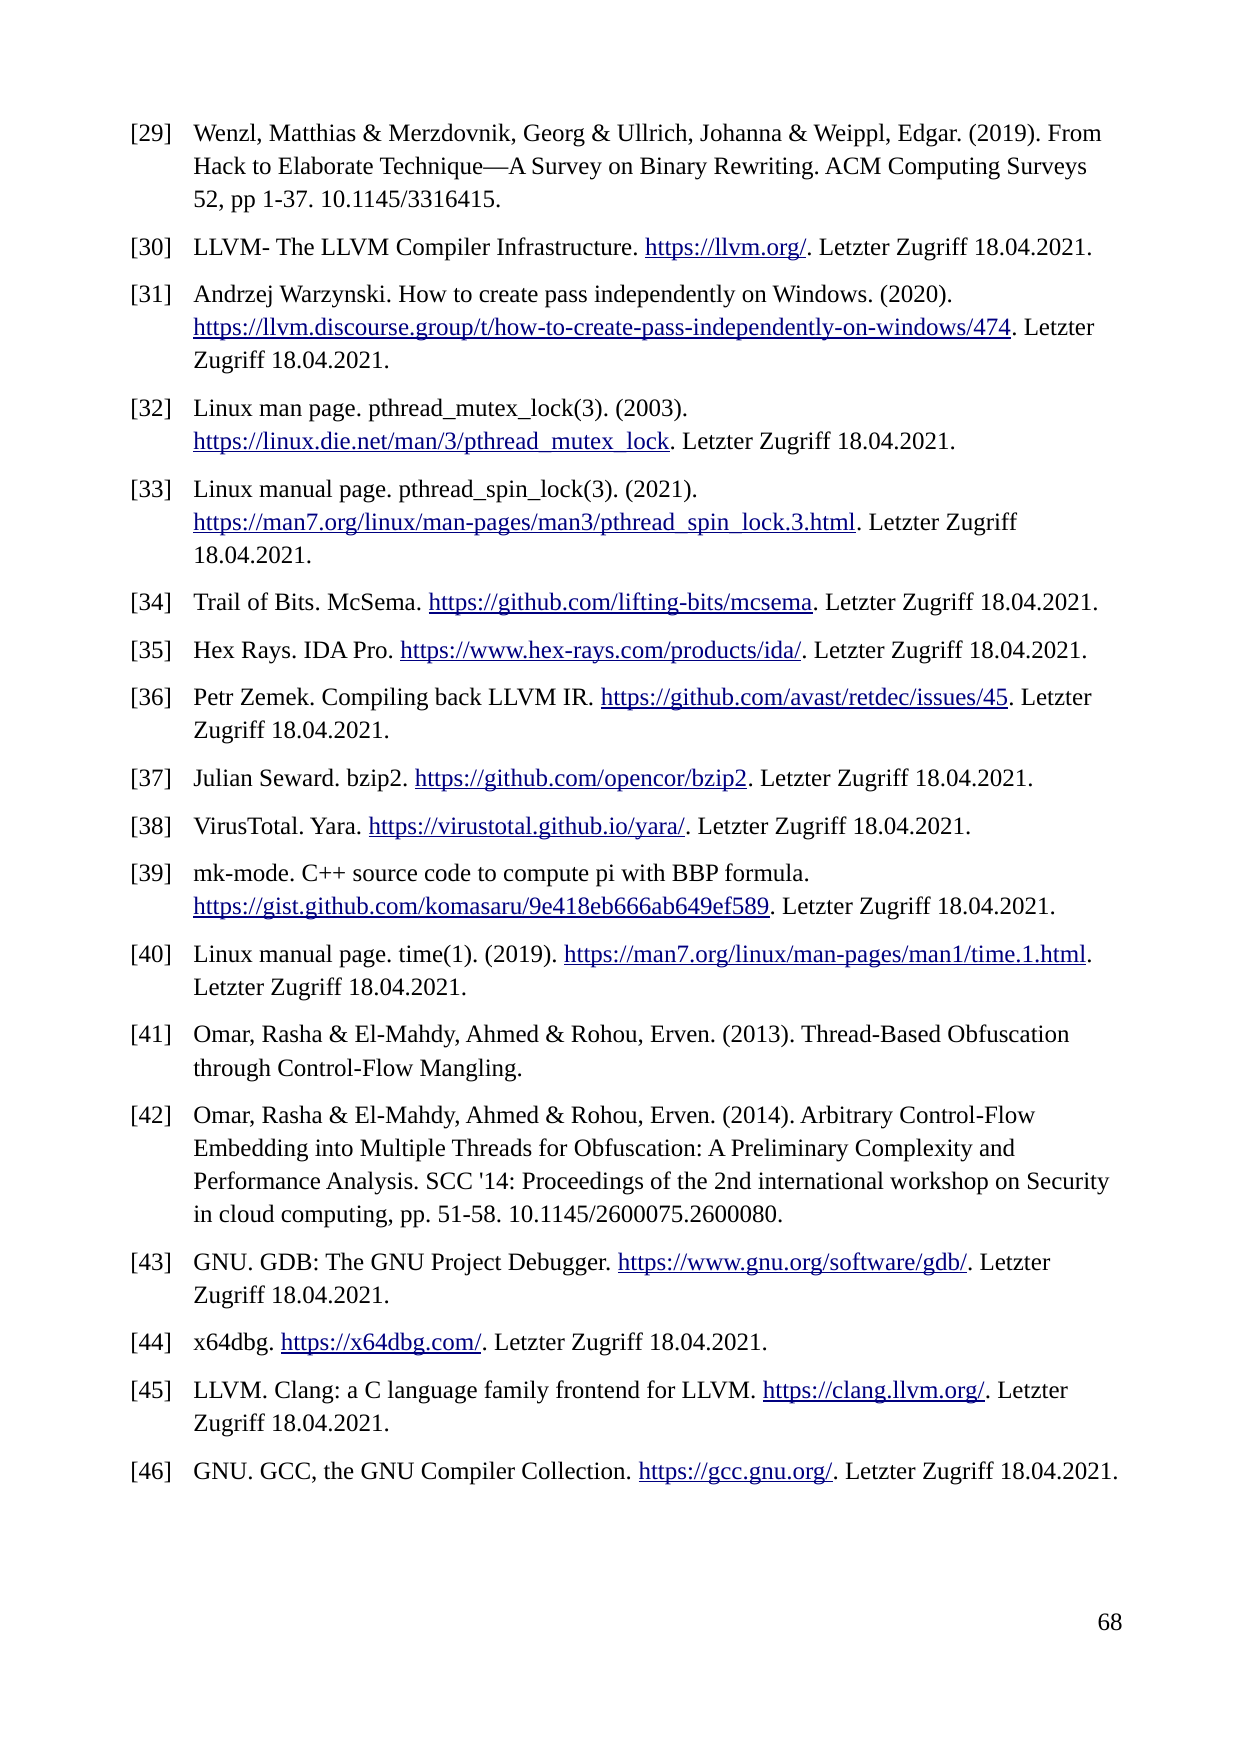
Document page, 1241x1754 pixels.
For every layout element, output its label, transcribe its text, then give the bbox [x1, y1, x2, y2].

list VirusTotal. Yara. https://virustotal.github.io/yara/. Letzter Zugriff 18.04.2021. [130, 811, 1122, 839]
list Linux manual page. pthread_spin_lock(3). (2021). https://man7.org/linux/man-pages/man3/pthread_spin_lock.3.html. Letzter Zugriff 18.04.2021. [130, 474, 1122, 568]
list Trail of Bits. McSema. https://github.com/lifting-bits/mcsema. Letzter Zugriff 18.04.2021. [130, 587, 1122, 616]
list LLVM. Clang: a C language family frontend for LLVM. https://clang.llvm.org/. Letzter Zugriff 18.04.2021. [130, 1375, 1122, 1437]
list Linux manual page. time(1). (2019). https://man7.org/linux/man-pages/man1/time.1.html. Letzter Zugriff 18.04.2021. [130, 939, 1122, 1001]
list Omar, Rasha & El-Mahdy, Ahmed & Rohou, Erven. (2013). Thread-Based Obfuscation through Control-Flow Mangling. [130, 1019, 1122, 1081]
list Wenzl, Matthias & Merzdovnik, Georg & Ullrich, Johanna & Weippl, Edgar. (2019). From Hack to Elaborate Technique—A Survey on Binary Rewriting. ACM Computing Surveys 52, pp 1-37. 10.1145/3316415. [130, 118, 1122, 213]
list LLVM- The LLVM Compiler Infrastructure. https://llvm.org/. Letzter Zugriff 18.04.2021. [130, 232, 1122, 261]
list Linux man page. pthread_mutex_lock(3). (2003). https://linux.die.net/man/3/pthread_mutex_lock. Letzter Zugriff 18.04.2021. [130, 393, 1122, 455]
list x64dbg. https://x64dbg.com/. Letzter Zugriff 18.04.2021. [130, 1327, 1122, 1356]
list Petr Zemek. Compiling back LLVM IR. https://github.com/avast/retdec/issues/45. Letzter Zugriff 18.04.2021. [130, 682, 1122, 744]
list GNU. GCC, the GNU Compiler Collection. https://gcc.gnu.org/. Letzter Zugriff 18.04.2021. [130, 1456, 1122, 1484]
list mk-mode. C++ source code to compute pi with BBP formula. https://gist.github.com/komasaru/9e418eb666ab649ef589. Letzter Zugriff 18.04.2021. [130, 858, 1122, 920]
list Omar, Rasha & El-Mahdy, Ahmed & Rohou, Erven. (2014). Arbitrary Control-Flow Embedding into Multiple Threads for Obfuscation: A Preliminary Complexity and Performance Analysis. SCC '14: Proceedings of the 2nd international workshop on Security in cloud computing, pp. 51-58. 10.1145/2600075.2600080. [130, 1100, 1122, 1228]
list Julian Seward. bzip2. https://github.com/opencor/bzip2. Letzter Zugriff 18.04.2021. [130, 763, 1122, 792]
list GNU. GDB: The GNU Project Debugger. https://www.gnu.org/software/gdb/. Letzter Zugriff 18.04.2021. [130, 1247, 1122, 1309]
list Hex Rays. IDA Pro. https://www.hex-rays.com/products/ida/. Letzter Zugriff 18.04.2021. [130, 635, 1122, 664]
list Andrzej Warzynski. How to create pass independently on Windows. (2020). https://llvm.discourse.group/t/how-to-create-pass-independently-on-windows/474. Letzter Zugriff 18.04.2021. [130, 279, 1122, 374]
